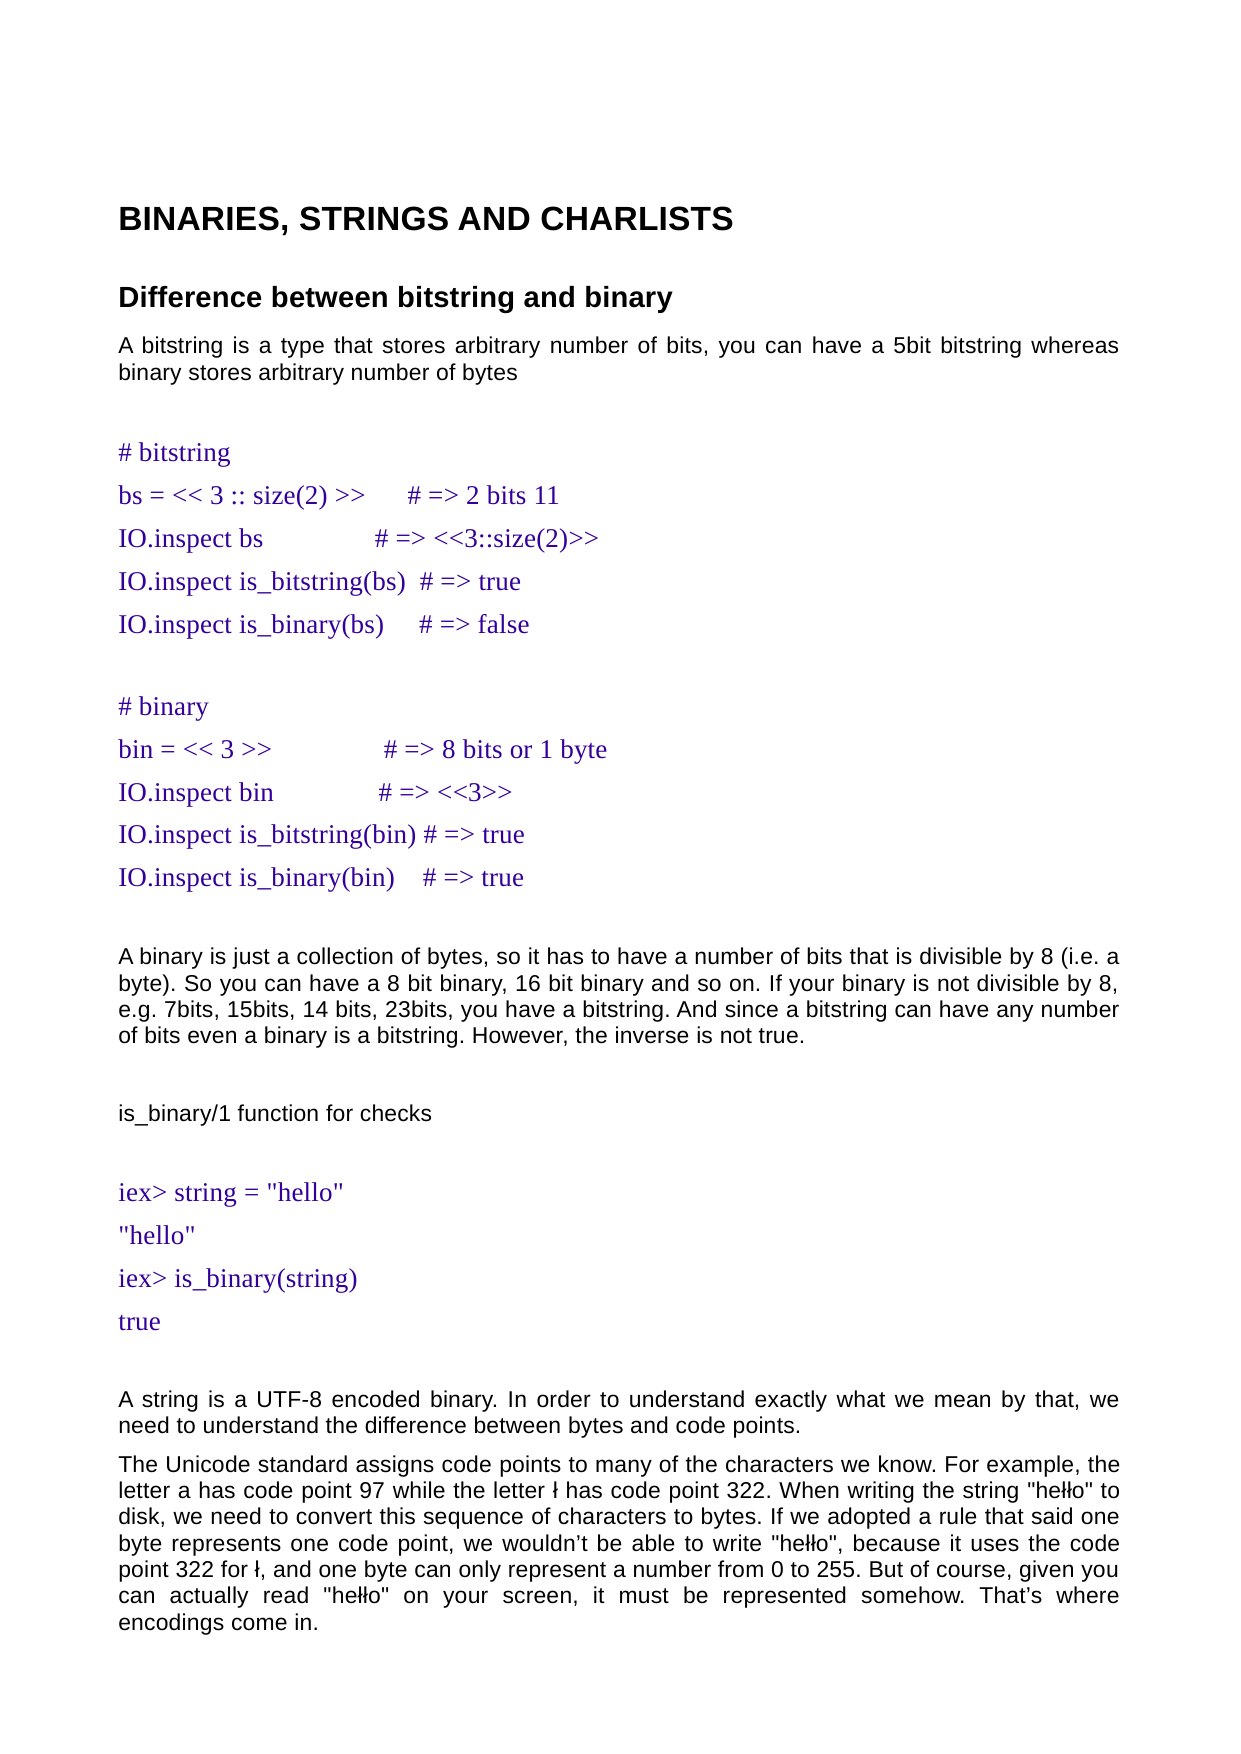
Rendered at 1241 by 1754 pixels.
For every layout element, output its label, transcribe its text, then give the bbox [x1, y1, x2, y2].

text IO.inspect is_bitstring(bs) # => true [118, 565, 1122, 596]
text A binary is just a collection of bytes, so it has to have a number of bits that is divisible by 8 (i.e. a byte). So you can have a 8 bit binary, 16 bit binary and so on. If your binary is not divisible by 8, e.g. 7bits, 15bits, 14 bits, 23bits, you have a bitstring. And since a bitstring can have any number of bits even a binary is a bitstring. However, the inverse is not true. [118, 943, 1122, 1049]
text IO.inspect bs # => <<3::size(2)>> [118, 522, 1122, 553]
text true [118, 1305, 1122, 1336]
text A bitstring is a type that stores arbitrary number of bits, you can have a 5bit bitstring whereas binary stores arbitrary number of bytes [118, 332, 1122, 385]
text # binary [118, 690, 1122, 721]
text The Unicode standard assigns code points to many of the characters we know. For example, the letter a has code point 97 while the letter ł has code point 322. When writing the string "hełło" to disk, we need to convert this sequence of characters to bytes. If we adopted a rule that said one byte represents one code point, we wouldn’t be able to write "hełło", because it uses the code point 322 for ł, and one byte can only represent a number from 0 to 255. But of course, given you can actually read "hełło" on your screen, it must be represented somehow. That’s where encodings come in. [118, 1451, 1122, 1635]
subtitle Difference between bitstring and binary [118, 281, 1122, 314]
text IO.inspect is_binary(bs) # => false [118, 608, 1122, 639]
text IO.inspect is_bitstring(bin) # => true [118, 819, 1122, 850]
text # bitstring [118, 436, 1122, 468]
subtitle BINARIES, STRINGS AND CHARLISTS [118, 199, 1122, 237]
text IO.inspect bin # => <<3>> [118, 776, 1122, 807]
text bin = << 3 >> # => 8 bits or 1 byte [118, 733, 1122, 764]
text bs = << 3 :: size(2) >> # => 2 bits 11 [118, 479, 1122, 511]
text A string is a UTF-8 encoded binary. In order to understand exactly what we mean by that, we need to understand the difference between bytes and code points. [118, 1386, 1122, 1439]
text IO.inspect is_binary(bin) # => true [118, 862, 1122, 893]
text iex> is_binary(string) [118, 1262, 1122, 1293]
text iex> string = "hello" [118, 1176, 1122, 1207]
text is_binary/1 function for checks [118, 1100, 1122, 1126]
text "hello" [118, 1219, 1122, 1250]
